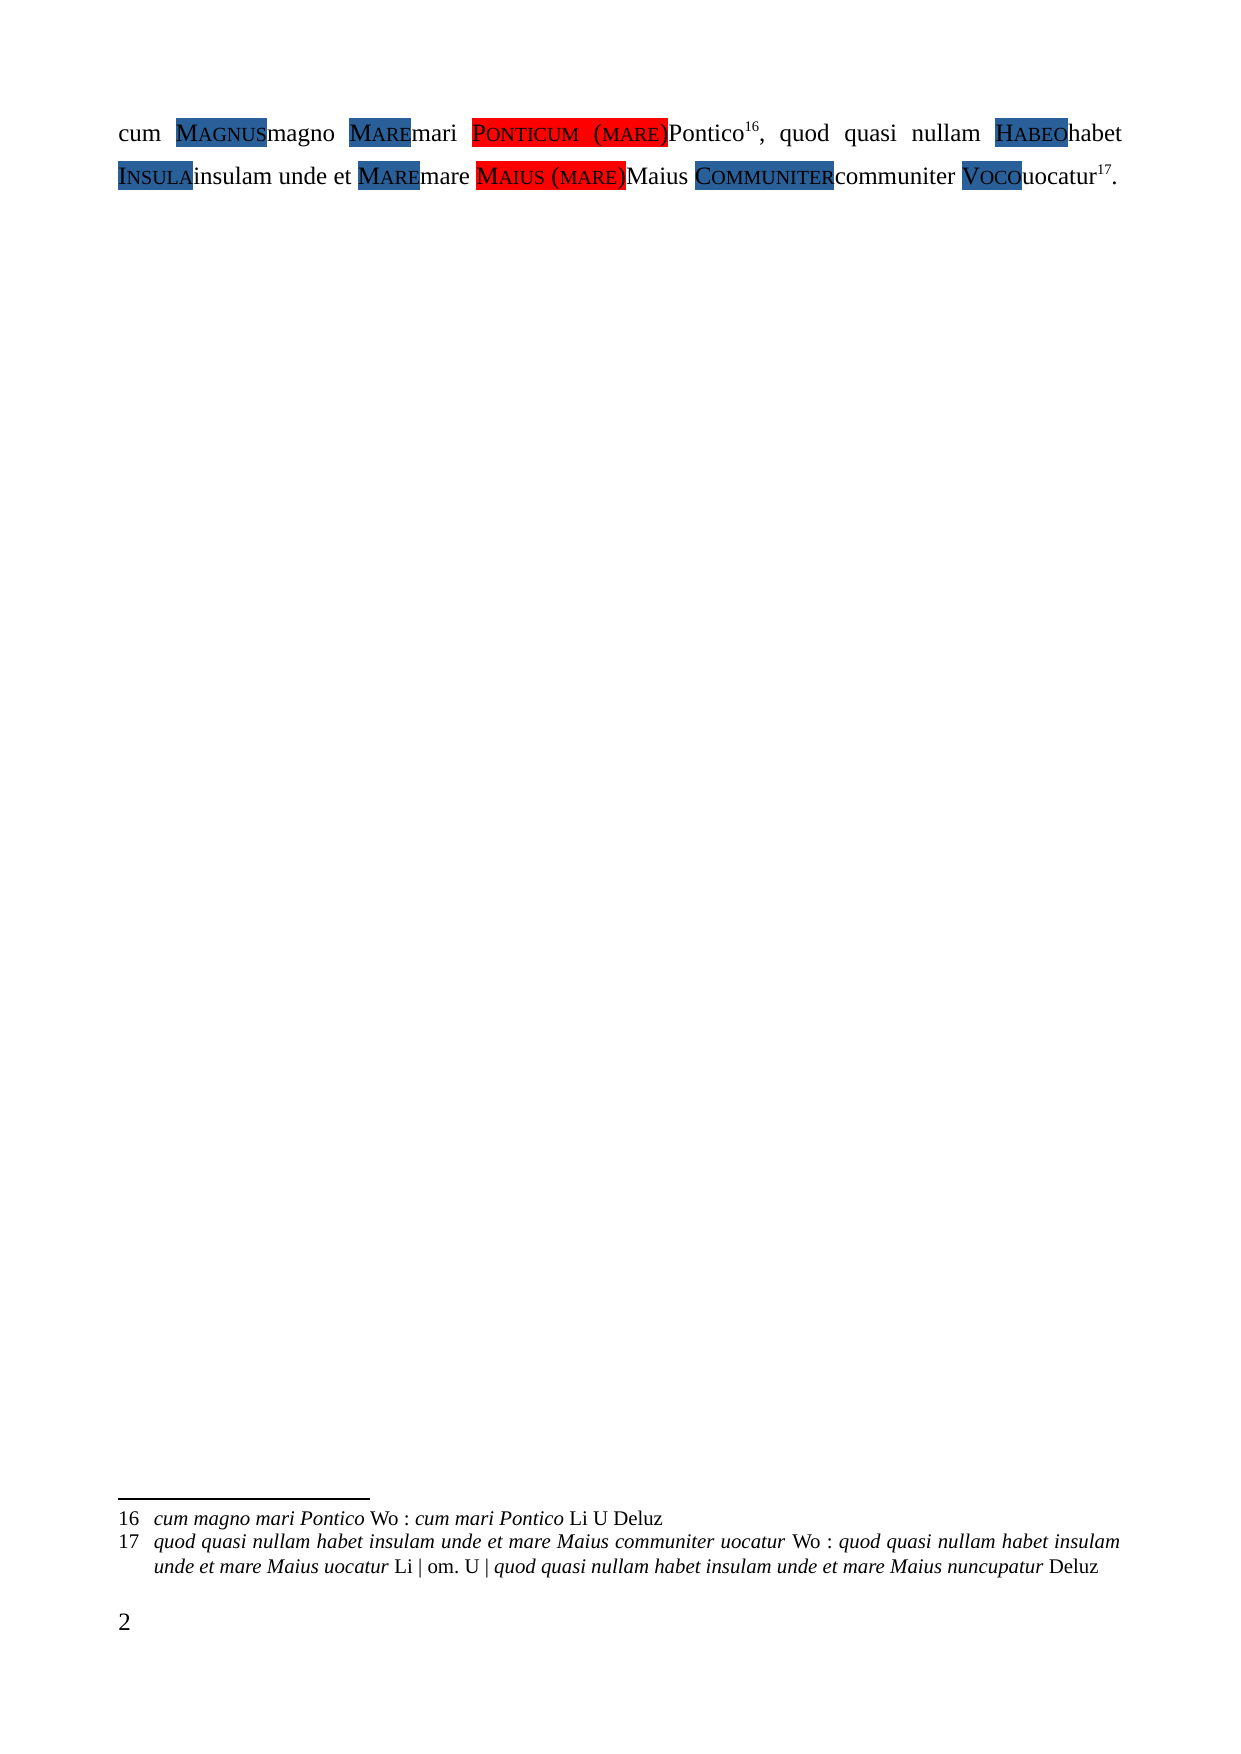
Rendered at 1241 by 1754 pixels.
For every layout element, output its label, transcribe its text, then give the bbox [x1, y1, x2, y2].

text quod quasi nullam habet insulam unde et mare Maius communiter uocatur Wo : quod quasi nullam habet insulam unde et mare Maius uocatur Li | om. U | quod quasi nullam habet insulam unde et mare Maius nuncupatur Deluz [118, 1529, 1122, 1578]
text cum magno mari Pontico Wo : cum mari Pontico Li U Deluz [118, 1505, 1122, 1529]
text cum Magnusmagno Maremari Ponticum (mare)Pontico, quod quasi nullam Habeohabet Insulainsulam unde et Maremare Maius (mare)Maius Communitercommuniter Vocouocatur. [118, 118, 1122, 190]
